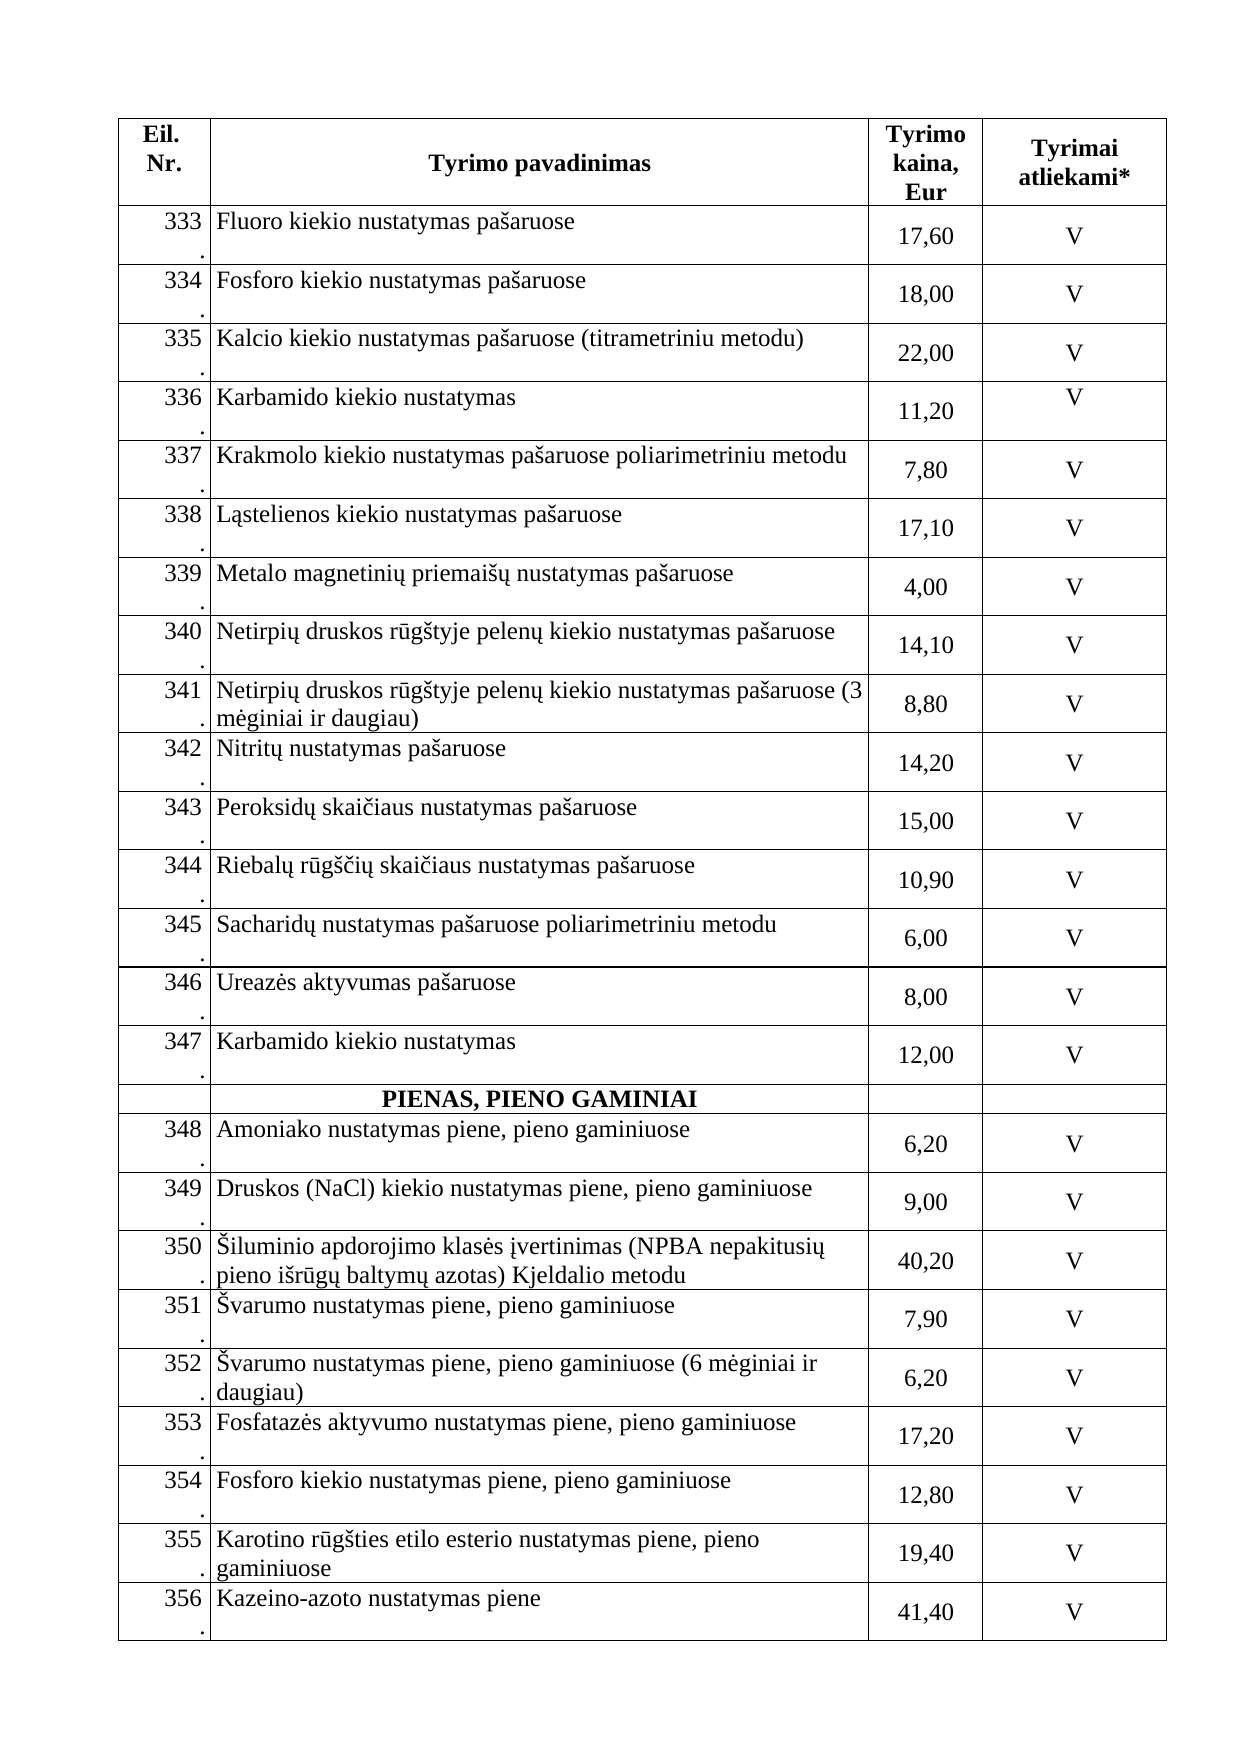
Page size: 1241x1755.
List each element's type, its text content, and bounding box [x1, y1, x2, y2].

table_cell V [983, 206, 1166, 264]
table_cell Amoniako nustatymas piene, pieno gaminiuose [211, 1114, 868, 1172]
table_cell 40,20 [869, 1231, 982, 1289]
table_cell V [983, 1583, 1166, 1640]
table_cell Karbamido kiekio nustatymas [211, 382, 868, 439]
table_cell 334. [119, 265, 210, 322]
table_cell 6,20 [869, 1114, 982, 1172]
table_cell 6,20 [869, 1349, 982, 1406]
table_cell 353. [119, 1407, 210, 1464]
table_cell V [983, 850, 1166, 908]
table_cell 9,00 [869, 1173, 982, 1230]
table_cell 18,00 [869, 265, 982, 322]
table_cell Kazeino-azoto nustatymas piene [211, 1583, 868, 1640]
table_cell Fosforo kiekio nustatymas piene, pieno gaminiuose [211, 1466, 868, 1523]
table_cell 356. [119, 1583, 210, 1640]
table_cell Fosforo kiekio nustatymas pašaruose [211, 265, 868, 322]
table_cell V [983, 968, 1166, 1025]
table_header Tyrimai atliekami* [983, 119, 1166, 205]
table_cell V [983, 1114, 1166, 1172]
table_cell Sacharidų nustatymas pašaruose poliarimetriniu metodu [211, 909, 868, 966]
table_cell 337. [119, 441, 210, 498]
table_cell 335. [119, 324, 210, 381]
table_cell 14,10 [869, 616, 982, 674]
table_cell Švarumo nustatymas piene, pieno gaminiuose (6 mėginiai ir daugiau) [211, 1349, 868, 1406]
table_cell [869, 1085, 982, 1113]
table_cell 8,00 [869, 968, 982, 1025]
table_cell V [983, 1466, 1166, 1523]
table_cell Nitritų nustatymas pašaruose [211, 733, 868, 791]
table_cell Kalcio kiekio nustatymas pašaruose (titrametriniu metodu) [211, 324, 868, 381]
table_cell 17,60 [869, 206, 982, 264]
table_cell 336. [119, 382, 210, 439]
table_cell Karbamido kiekio nustatymas [211, 1026, 868, 1083]
table_cell V [983, 1026, 1166, 1083]
table_cell V [983, 733, 1166, 791]
table_cell V [983, 265, 1166, 322]
table_cell Netirpių druskos rūgštyje pelenų kiekio nustatymas pašaruose [211, 616, 868, 674]
table_cell 355. [119, 1524, 210, 1582]
table_cell 343. [119, 792, 210, 849]
table_cell V [983, 616, 1166, 674]
table_cell Ląstelienos kiekio nustatymas pašaruose [211, 499, 868, 557]
table_cell 346. [119, 968, 210, 1025]
table_cell Riebalų rūgščių skaičiaus nustatymas pašaruose [211, 850, 868, 908]
table_cell 349. [119, 1173, 210, 1230]
table_cell V [983, 1173, 1166, 1230]
table_cell Švarumo nustatymas piene, pieno gaminiuose [211, 1290, 868, 1347]
table_cell V [983, 558, 1166, 615]
table_cell 338. [119, 499, 210, 557]
table_cell 4,00 [869, 558, 982, 615]
table_cell 344. [119, 850, 210, 908]
table_cell 14,20 [869, 733, 982, 791]
table_cell [119, 1085, 210, 1113]
table_cell Metalo magnetinių priemaišų nustatymas pašaruose [211, 558, 868, 615]
table_cell 341. [119, 675, 210, 732]
table_cell Fosfatazės aktyvumo nustatymas piene, pieno gaminiuose [211, 1407, 868, 1464]
table_cell Šiluminio apdorojimo klasės įvertinimas (NPBA nepakitusių pieno išrūgų baltymų azotas) Kjeldalio metodu [211, 1231, 868, 1289]
table_cell V [983, 324, 1166, 381]
table_cell V [983, 675, 1166, 732]
table_cell 7,90 [869, 1290, 982, 1347]
table_cell 11,20 [869, 382, 982, 439]
table_cell [983, 1085, 1166, 1113]
table_cell V [983, 1349, 1166, 1406]
table_cell 17,10 [869, 499, 982, 557]
table_cell 348. [119, 1114, 210, 1172]
table_cell Krakmolo kiekio nustatymas pašaruose poliarimetriniu metodu [211, 441, 868, 498]
table_cell 15,00 [869, 792, 982, 849]
table_cell 10,90 [869, 850, 982, 908]
table_header Tyrimo pavadinimas [211, 119, 868, 205]
table_cell Druskos (NaCl) kiekio nustatymas piene, pieno gaminiuose [211, 1173, 868, 1230]
table_cell 350. [119, 1231, 210, 1289]
table_cell 17,20 [869, 1407, 982, 1464]
table_cell 352. [119, 1349, 210, 1406]
table_header Tyrimo kaina, Eur [869, 119, 982, 205]
table_cell 339. [119, 558, 210, 615]
table_cell Ureazės aktyvumas pašaruose [211, 968, 868, 1025]
table_cell Fluoro kiekio nustatymas pašaruose [211, 206, 868, 264]
table_cell V [983, 1407, 1166, 1464]
table_cell V [983, 499, 1166, 557]
table_cell 22,00 [869, 324, 982, 381]
table_cell 340. [119, 616, 210, 674]
table_cell V [983, 382, 1166, 439]
table_cell 41,40 [869, 1583, 982, 1640]
table_cell 354. [119, 1466, 210, 1523]
table_cell V [983, 1290, 1166, 1347]
table_cell Peroksidų skaičiaus nustatymas pašaruose [211, 792, 868, 849]
table_cell Karotino rūgšties etilo esterio nustatymas piene, pieno gaminiuose [211, 1524, 868, 1582]
table_cell V [983, 792, 1166, 849]
table_cell V [983, 441, 1166, 498]
table_cell 19,40 [869, 1524, 982, 1582]
table_cell V [983, 1524, 1166, 1582]
table_cell 342. [119, 733, 210, 791]
table_cell 8,80 [869, 675, 982, 732]
table_cell 345. [119, 909, 210, 966]
table_cell 6,00 [869, 909, 982, 966]
table_cell 333. [119, 206, 210, 264]
table_cell Pienas, pieno GAMINIAI [211, 1085, 868, 1113]
table_cell 347. [119, 1026, 210, 1083]
table_header Eil. Nr. [119, 119, 210, 205]
table_cell V [983, 1231, 1166, 1289]
table_cell Netirpių druskos rūgštyje pelenų kiekio nustatymas pašaruose (3 mėginiai ir daugiau) [211, 675, 868, 732]
table_cell 351. [119, 1290, 210, 1347]
table_cell 12,80 [869, 1466, 982, 1523]
table_cell V [983, 909, 1166, 966]
table_cell 7,80 [869, 441, 982, 498]
table_cell 12,00 [869, 1026, 982, 1083]
